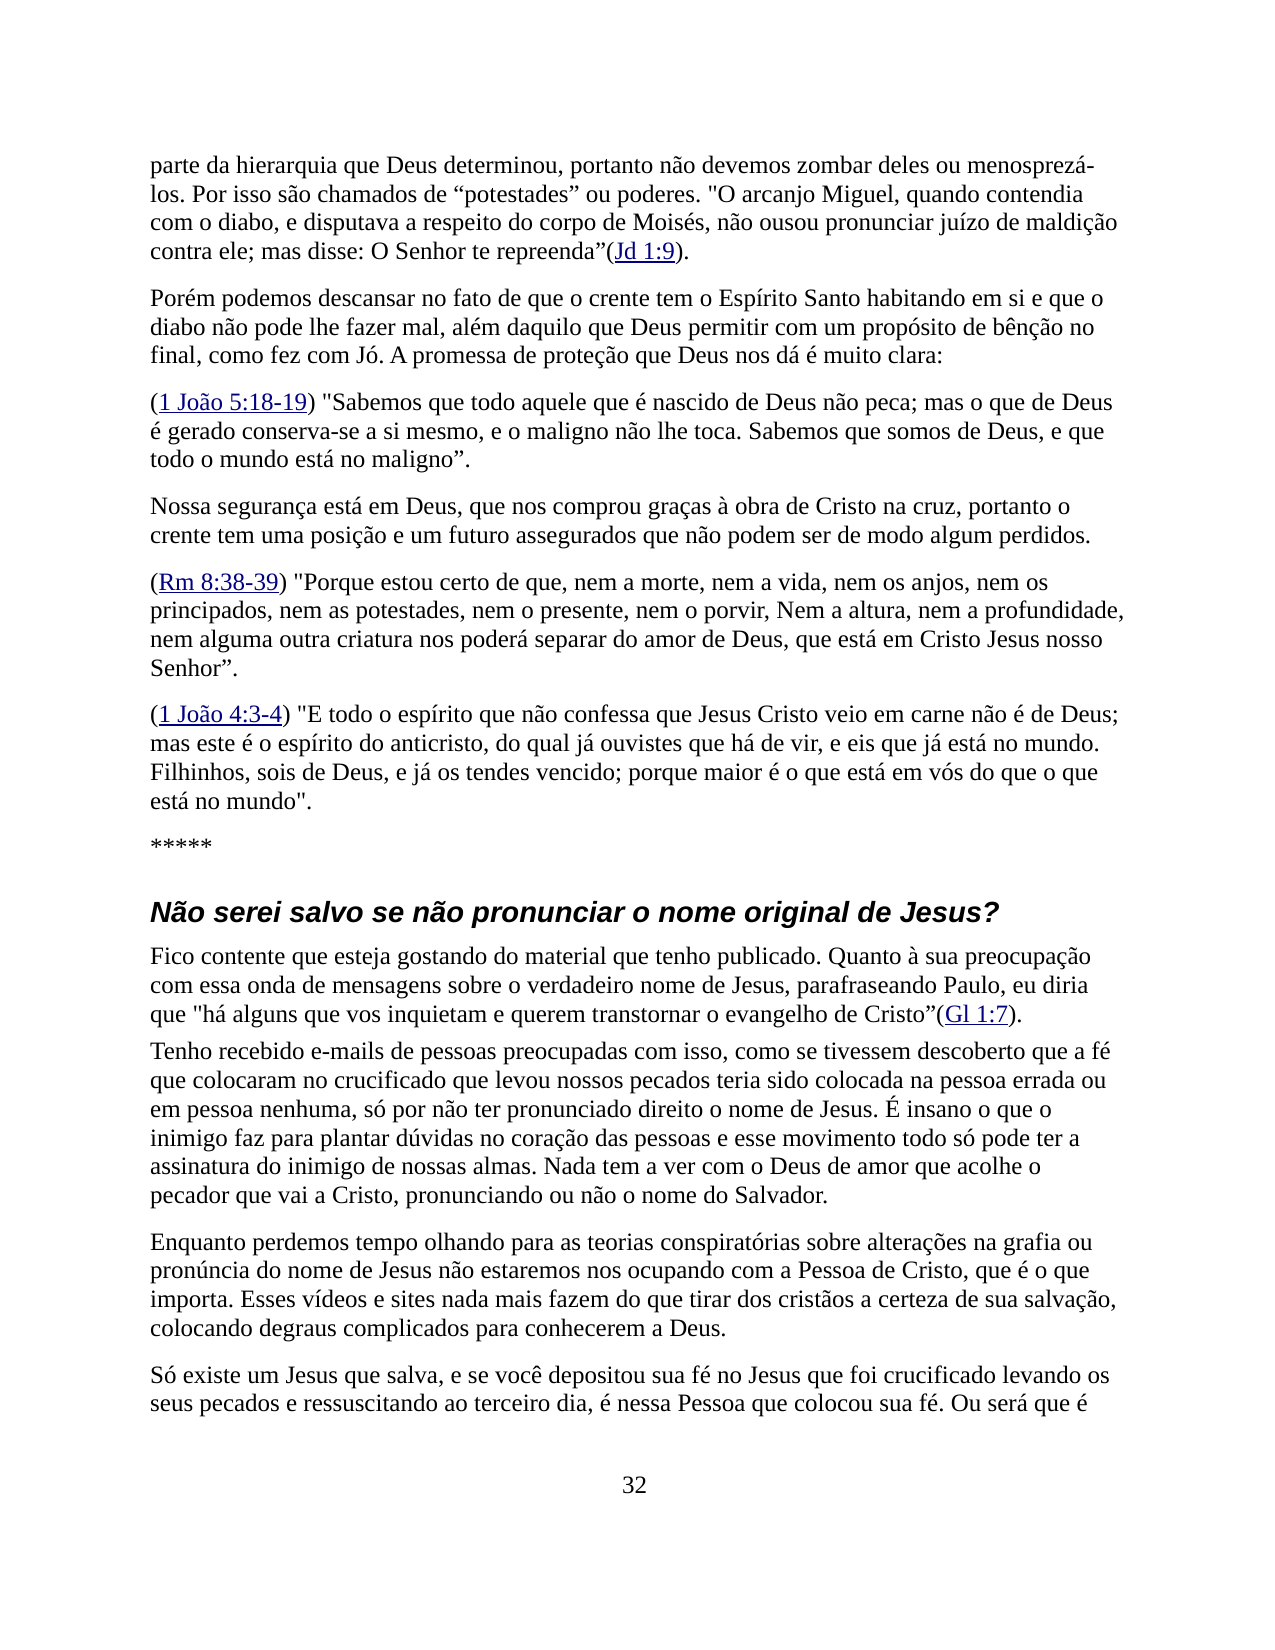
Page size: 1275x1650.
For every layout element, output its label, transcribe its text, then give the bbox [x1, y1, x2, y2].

text (Rm 8:38-39) "Porque estou certo de que, nem a morte, nem a vida, nem os anjos, nem os principados, nem as potestades, nem o presente, nem o porvir, Nem a altura, nem a profundidade, nem alguma outra criatura nos poderá separar do amor de Deus, que está em Cristo Jesus nosso Senhor”. [150, 567, 1125, 682]
text Porém podemos descansar no fato de que o crente tem o Espírito Santo habitando em si e que o diabo não pode lhe fazer mal, além daquilo que Deus permitir com um propósito de bênção no final, como fez com Jó. A promessa de proteção que Deus nos dá é muito clara: [150, 283, 1125, 369]
text Fico contente que esteja gostando do material que tenho publicado. Quanto à sua preocupação com essa onda de mensagens sobre o verdadeiro nome de Jesus, parafraseando Paulo, eu diria que "há alguns que vos inquietam e querem transtornar o evangelho de Cristo”(Gl 1:7). [150, 941, 1125, 1027]
text Só existe um Jesus que salva, e se você depositou sua fé no Jesus que foi crucificado levando os seus pecados e ressuscitando ao terceiro dia, é nessa Pessoa que colocou sua fé. Ou será que é [150, 1360, 1125, 1417]
text Nossa segurança está em Deus, que nos comprou graças à obra de Cristo na cruz, portanto o crente tem uma posição e um futuro assegurados que não podem ser de modo algum perdidos. [150, 491, 1125, 549]
text parte da hierarquia que Deus determinou, portanto não devemos zombar deles ou menosprezá-los. Por isso são chamados de “potestades” ou poderes. "O arcanjo Miguel, quando contendia com o diabo, e disputava a respeito do corpo de Moisés, não ousou pronunciar juízo de maldição contra ele; mas disse: O Senhor te repreenda”(Jd 1:9). [150, 150, 1125, 265]
subtitle Não serei salvo se não pronunciar o nome original de Jesus? [150, 895, 1125, 929]
text Tenho recebido e-mails de pessoas preocupadas com isso, como se tivessem descoberto que a fé que colocaram no crucificado que levou nossos pecados teria sido colocada na pessoa errada ou em pessoa nenhuma, só por não ter pronunciado direito o nome de Jesus. É insano o que o inimigo faz para plantar dúvidas no coração das pessoas e esse movimento todo só pode ter a assinatura do inimigo de nossas almas. Nada tem a ver com o Deus de amor que acolhe o pecador que vai a Cristo, pronunciando ou não o nome do Salvador. [150, 1036, 1125, 1209]
text Enquanto perdemos tempo olhando para as teorias conspiratórias sobre alterações na grafia ou pronúncia do nome de Jesus não estaremos nos ocupando com a Pessoa de Cristo, que é o que importa. Esses vídeos e sites nada mais fazem do que tirar dos cristãos a certeza de sua salvação, colocando degraus complicados para conhecerem a Deus. [150, 1227, 1125, 1342]
text ***** [150, 832, 1125, 861]
text (1 João 5:18-19) "Sabemos que todo aquele que é nascido de Deus não peca; mas o que de Deus é gerado conserva-se a si mesmo, e o maligno não lhe toca. Sabemos que somos de Deus, e que todo o mundo está no maligno”. [150, 387, 1125, 473]
text (1 João 4:3-4) "E todo o espírito que não confessa que Jesus Cristo veio em carne não é de Deus; mas este é o espírito do anticristo, do qual já ouvistes que há de vir, e eis que já está no mundo. Filhinhos, sois de Deus, e já os tendes vencido; porque maior é o que está em vós do que o que está no mundo". [150, 699, 1125, 814]
